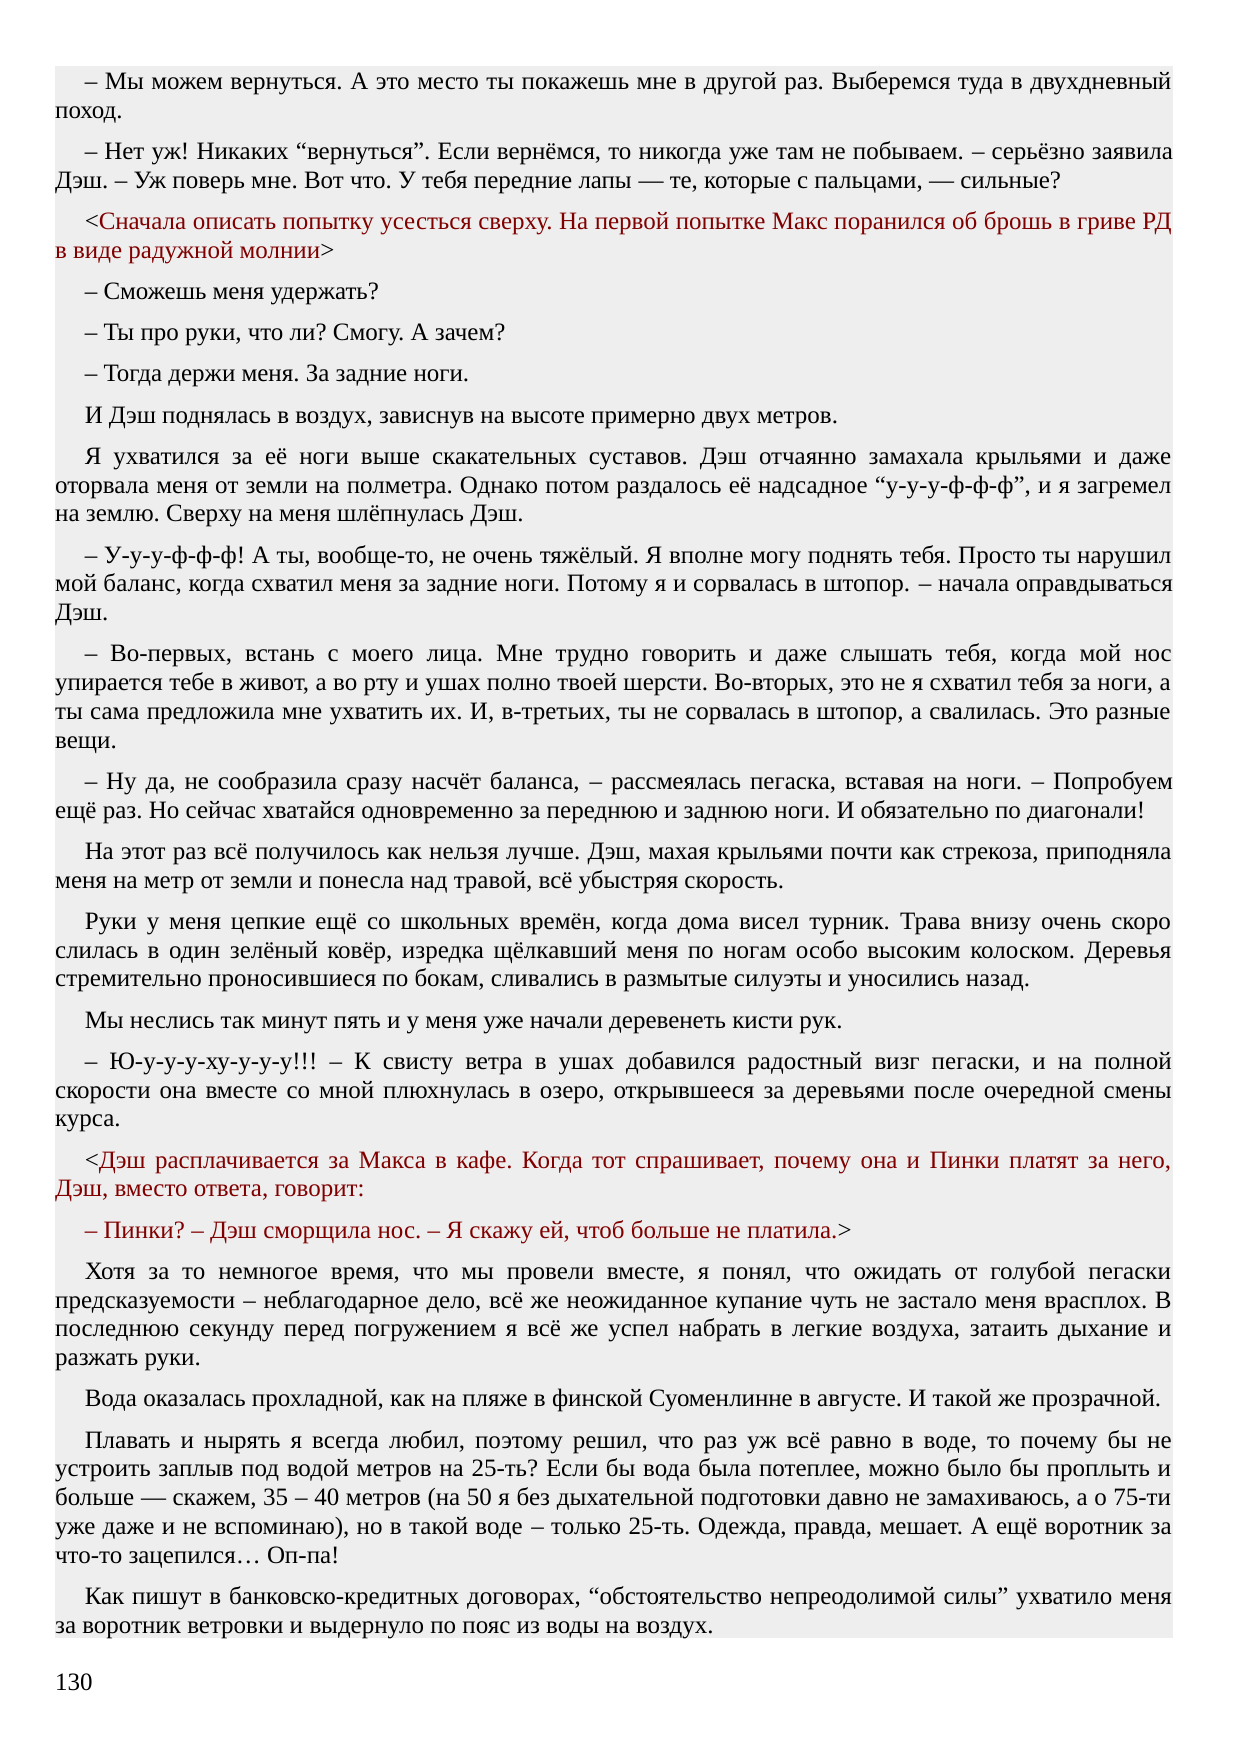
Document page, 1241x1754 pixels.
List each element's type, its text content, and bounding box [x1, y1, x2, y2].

text Плавать и нырять я всегда любил, поэтому решил, что раз уж всё равно в воде, то почему бы не устроить заплыв под водой метров на 25-ть? Если бы вода была потеплее, можно было бы проплыть и больше — скажем, 35 – 40 метров (на 50 я без дыхательной подготовки давно не замахиваюсь, а о 75-ти уже даже и не вспоминаю), но в такой воде – только 25-ть. Одежда, правда, мешает. А ещё воротник за что-то зацепился… Оп-па! [55, 1425, 1173, 1568]
text – Тогда держи меня. За задние ноги. [55, 358, 1173, 387]
text – Ну да, не сообразила сразу насчёт баланса, – рассмеялась пегаска, вставая на ноги. – Попробуем ещё раз. Но сейчас хватайся одновременно за переднюю и заднюю ноги. И обязательно по диагонали! [55, 766, 1173, 823]
text – У-у-у-ф-ф-ф! А ты, вообще-то, не очень тяжёлый. Я вполне могу поднять тебя. Просто ты нарушил мой баланс, когда схватил меня за задние ноги. Потому я и сорвалась в штопор. – начала оправдываться Дэш. [55, 540, 1173, 626]
text – Во-первых, встань с моего лица. Мне трудно говорить и даже слышать тебя, когда мой нос упирается тебе в живот, а во рту и ушах полно твоей шерсти. Во-вторых, это не я схватил тебя за ноги, а ты сама предложила мне ухватить их. И, в-третьих, ты не сорвалась в штопор, а свалилась. Это разные вещи. [55, 638, 1173, 753]
text – Мы можем вернуться. А это место ты покажешь мне в другой раз. Выберемся туда в двухдневный поход. [55, 66, 1173, 123]
text – Сможешь меня удержать? [55, 276, 1173, 305]
text Я ухватился за её ноги выше скакательных суставов. Дэш отчаянно замахала крыльями и даже оторвала меня от земли на полметра. Однако потом раздалось её надсадное “у-у-у-ф-ф-ф”, и я загремел на землю. Сверху на меня шлёпнулась Дэш. [55, 441, 1173, 527]
text Руки у меня цепкие ещё со школьных времён, когда дома висел турник. Трава внизу очень скоро слилась в один зелёный ковёр, изредка щёлкавший меня по ногам особо высоким колоском. Деревья стремительно проносившиеся по бокам, сливались в размытые силуэты и уносились назад. [55, 906, 1173, 992]
text Мы неслись так минут пять и у меня уже начали деревенеть кисти рук. [55, 1005, 1173, 1033]
text – Пинки? – Дэш сморщила нос. – Я скажу ей, чтоб больше не платила.> [55, 1215, 1173, 1243]
text – Нет уж! Никаких “вернуться”. Если вернёмся, то никогда уже там не побываем. – серьёзно заявила Дэш. – Уж поверь мне. Вот что. У тебя передние лапы — те, которые с пальцами, — сильные? [55, 136, 1173, 193]
text Как пишут в банковско-кредитных договорах, “обстоятельство непреодолимой силы” ухватило меня за воротник ветровки и выдернуло по пояс из воды на воздух. [55, 1581, 1173, 1638]
text Хотя за то немногое время, что мы провели вместе, я понял, что ожидать от голубой пегаски предсказуемости – неблагодарное дело, всё же неожиданное купание чуть не застало меня врасплох. В последнюю секунду перед погружением я всё же успел набрать в легкие воздуха, затаить дыхание и разжать руки. [55, 1256, 1173, 1371]
text <Cначала описать попытку усесться сверху. На первой попытке Макс поранился об брошь в гриве РД в виде радужной молнии> [55, 206, 1173, 263]
text <Дэш расплачивается за Макса в кафе. Когда тот спрашивает, почему она и Пинки платят за него, Дэш, вместо ответа, говорит: [55, 1145, 1173, 1202]
text На этот раз всё получилось как нельзя лучше. Дэш, махая крыльями почти как стрекоза, приподняла меня на метр от земли и понесла над травой, всё убыстряя скорость. [55, 836, 1173, 893]
text – Ю-у-у-у-ху-у-у-у!!! – К свисту ветра в ушах добавился радостный визг пегаски, и на полной скорости она вместе со мной плюхнулась в озеро, открывшееся за деревьями после очередной смены курса. [55, 1046, 1173, 1132]
text И Дэш поднялась в воздух, зависнув на высоте примерно двух метров. [55, 400, 1173, 428]
text Вода оказалась прохладной, как на пляже в финской Суоменлинне в августе. И такой же прозрачной. [55, 1383, 1173, 1412]
text – Ты про руки, что ли? Смогу. А зачем? [55, 317, 1173, 346]
